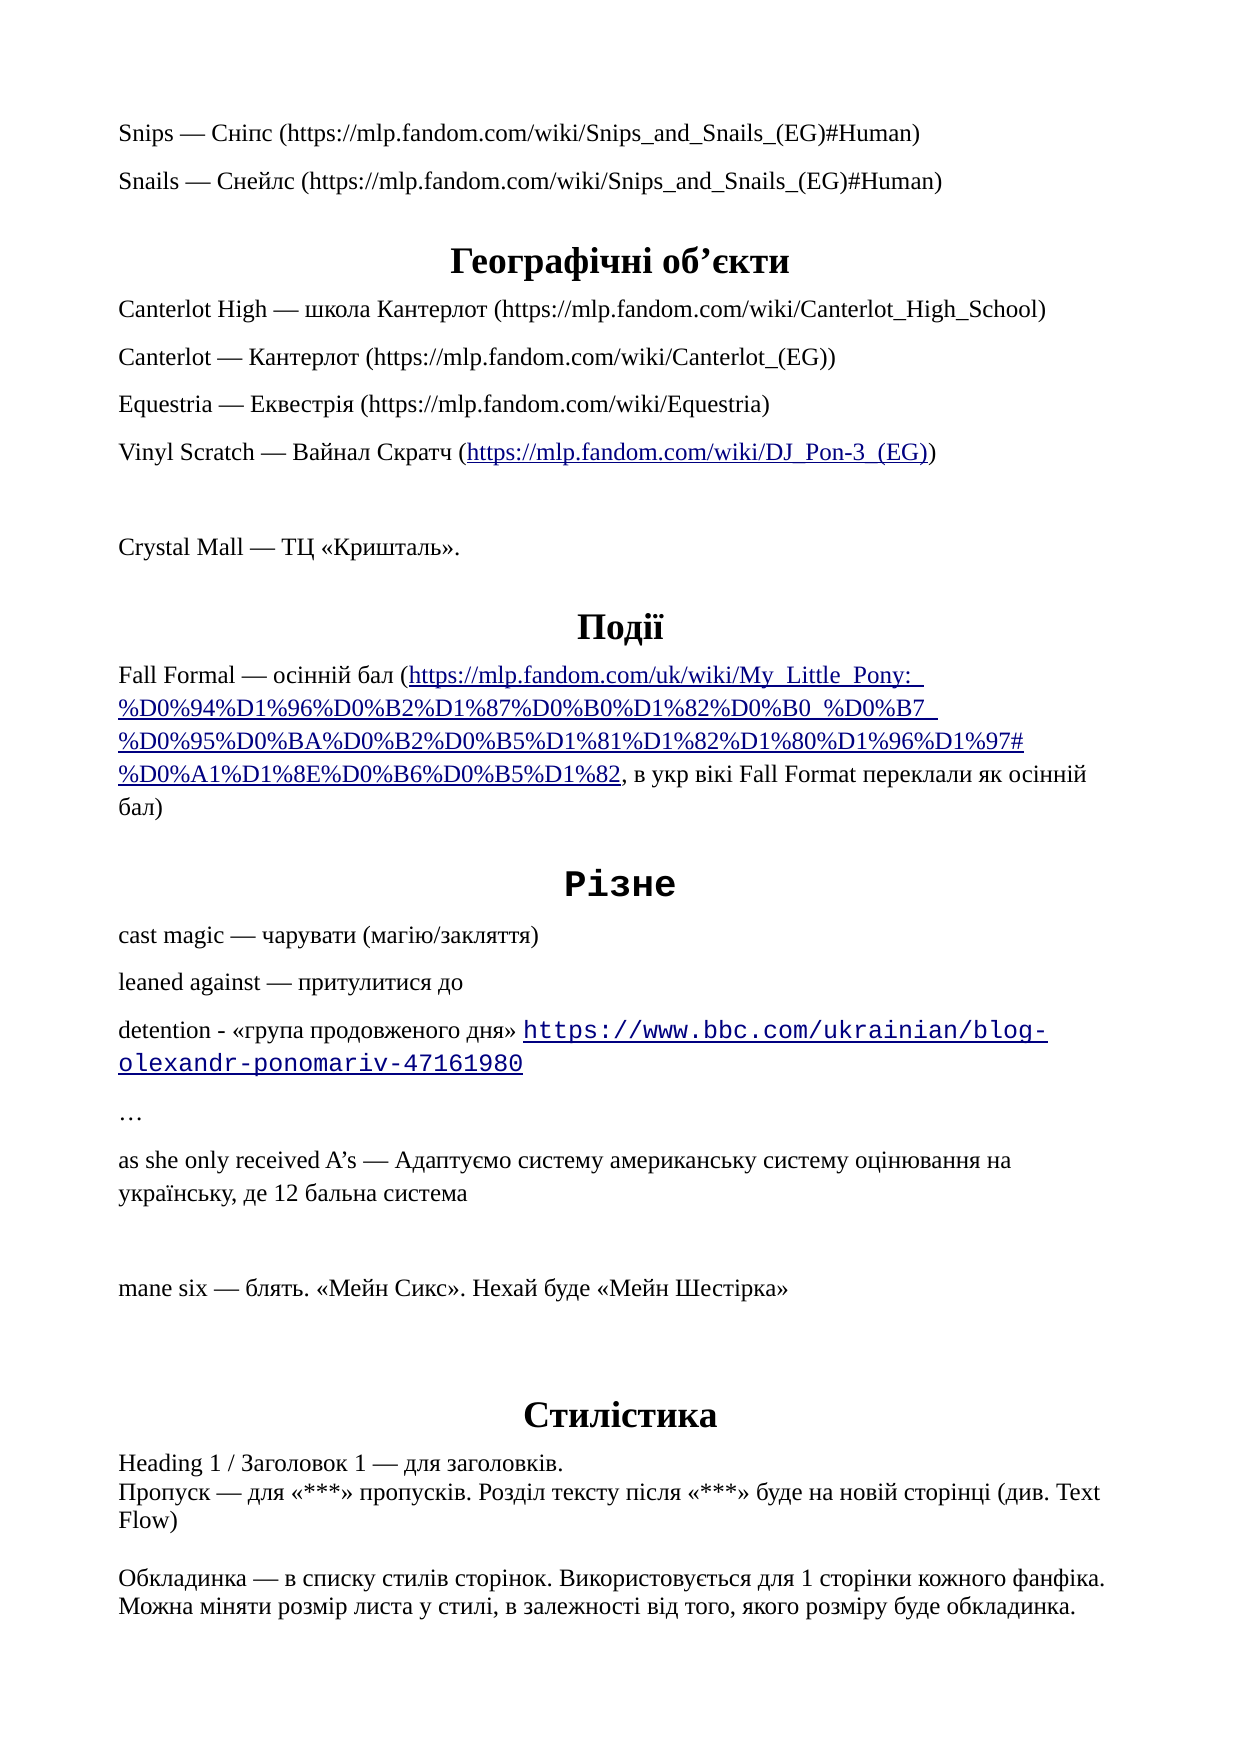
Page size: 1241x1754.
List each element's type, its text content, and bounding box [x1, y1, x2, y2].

text Heading 1 / Заголовок 1 — для заголовків. [118, 1448, 1122, 1477]
text leaned against — притулитися до [118, 967, 1122, 996]
text Canterlot High — школа Кантерлот (https://mlp.fandom.com/wiki/Canterlot_High_School) [118, 294, 1122, 323]
text Snips — Сніпс (https://mlp.fandom.com/wiki/Snips_and_Snails_(EG)#Human) [118, 118, 1122, 147]
subtitle Географічні об’єкти [118, 238, 1122, 281]
subtitle Різне [118, 865, 1122, 907]
text Vinyl Scratch — Вайнал Скратч (https://mlp.fandom.com/wiki/DJ_Pon-3_(EG)) [118, 437, 1122, 466]
text Fall Formal — осінній бал (https://mlp.fandom.com/uk/wiki/My_Little_Pony:_%D0%94%D1%96%D0%B2%D1%87%D0%B0%D1%82%D0%B0_%D0%B7_%D0%95%D0%BA%D0%B2%D0%B5%D1%81%D1%82%D1%80%D1%96%D1%97#%D0%A1%D1%8E%D0%B6%D0%B5%D1%82, в укр вікі Fall Format переклали як осінній бал) [118, 660, 1122, 821]
text Пропуск — для «***» пропусків. Розділ тексту після «***» буде на новій сторінці (див. Text Flow) [118, 1477, 1122, 1534]
text Обкладинка — в списку стилів сторінок. Використовується для 1 сторінки кожного фанфіка. Можна міняти розмір листа у стилі, в залежності від того, якого розміру буде обкладинка. [118, 1563, 1122, 1620]
text Snails — Снейлс (https://mlp.fandom.com/wiki/Snips_and_Snails_(EG)#Human) [118, 166, 1122, 194]
text … [118, 1097, 1122, 1126]
subtitle Стилістика [118, 1392, 1122, 1436]
text Crystal Mall — ТЦ «Кришталь». [118, 532, 1122, 561]
text mane six — блять. «Мейн Сикс». Нехай буде «Мейн Шестірка» [118, 1273, 1122, 1301]
text Equestria — Еквестрія (https://mlp.fandom.com/wiki/Equestria) [118, 389, 1122, 418]
text cast magic — чарувати (магію/закляття) [118, 920, 1122, 949]
text as she only received A’s — Адаптуємо систему американську систему оцінювання на українську, де 12 бальна система [118, 1145, 1122, 1207]
text Canterlot — Кантерлот (https://mlp.fandom.com/wiki/Canterlot_(EG)) [118, 342, 1122, 370]
text detention - «група продовженого дня» https://www.bbc.com/ukrainian/blog-olexandr-ponomariv-47161980 [118, 1015, 1122, 1078]
subtitle Події [118, 604, 1122, 648]
